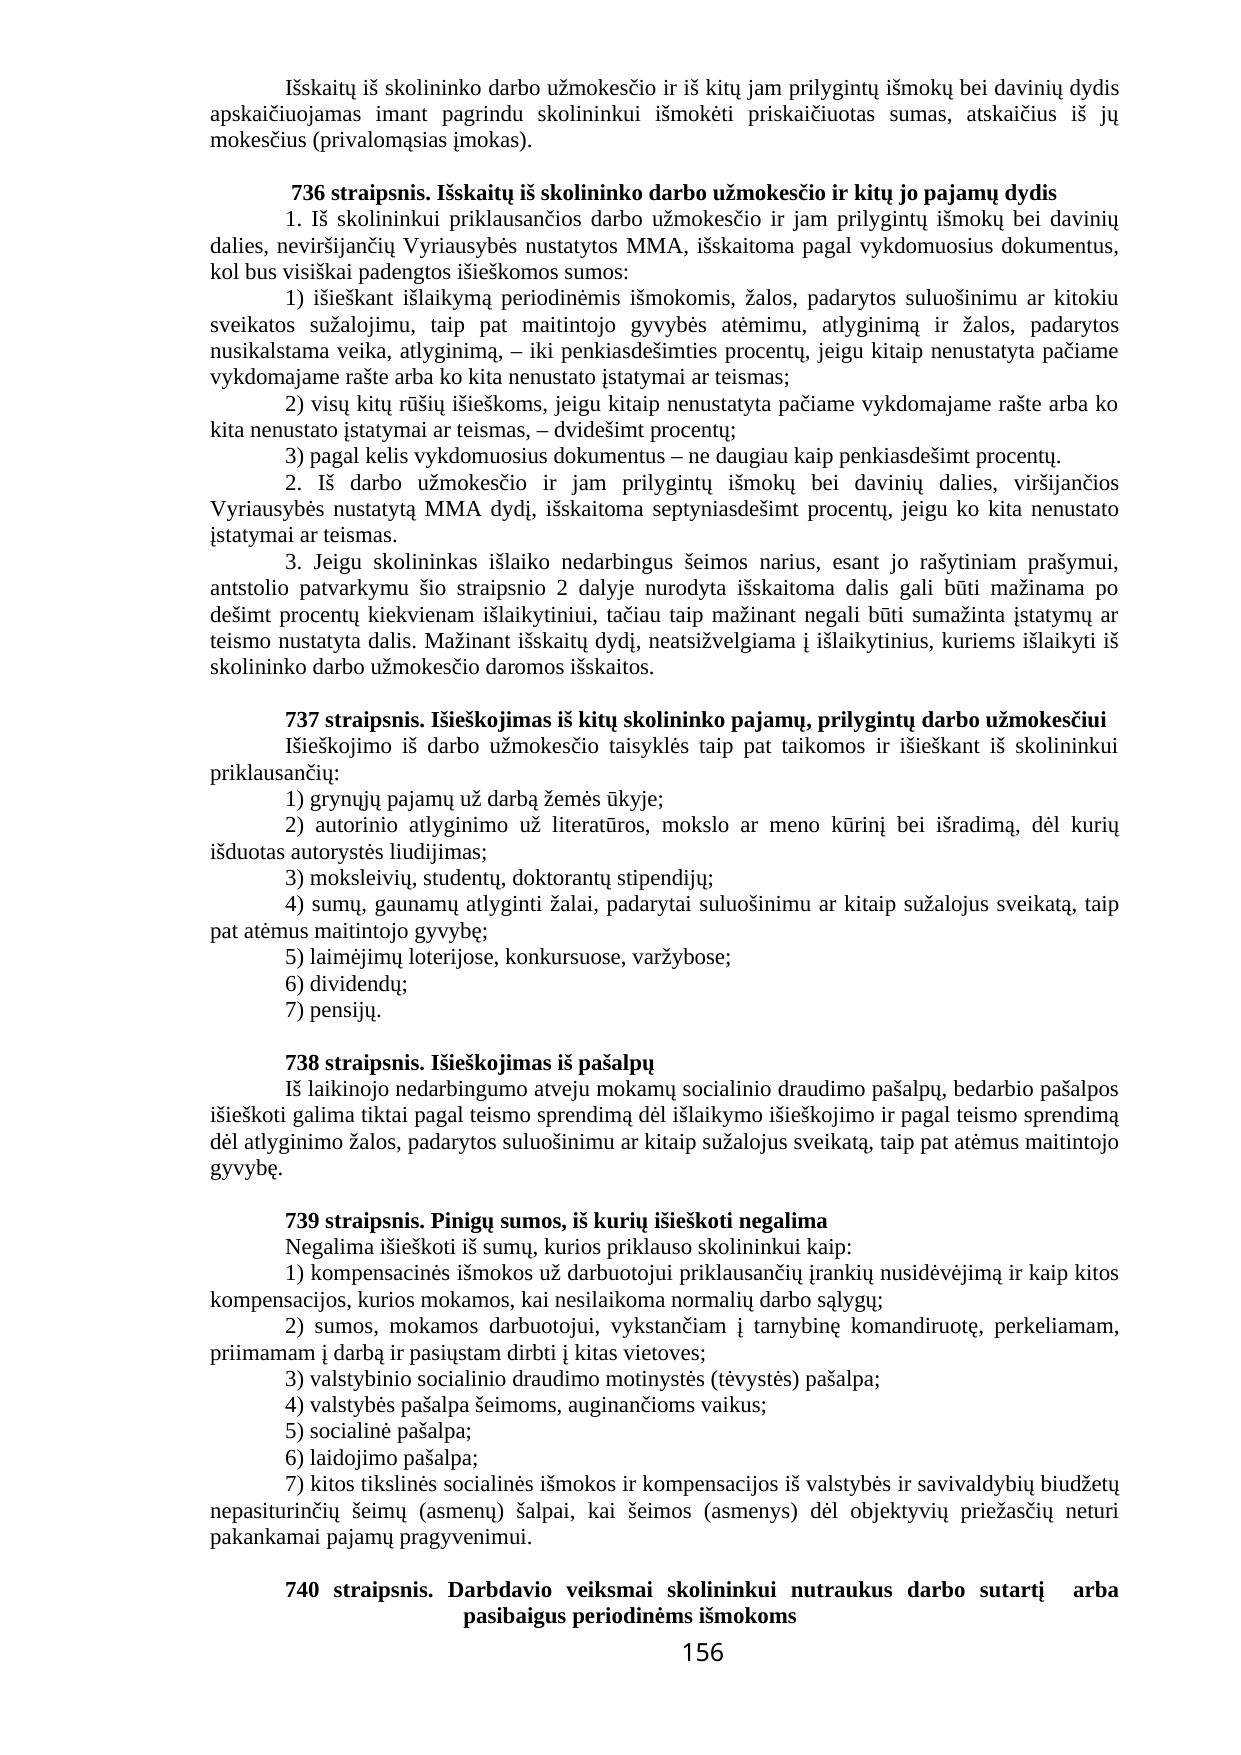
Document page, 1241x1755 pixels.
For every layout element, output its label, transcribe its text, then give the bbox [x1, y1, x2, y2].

text 2. Iš darbo užmokesčio ir jam prilygintų išmokų bei davinių dalies, viršijančios Vyriausybės nustatytą MMA dydį, išskaitoma septyniasdešimt procentų, jeigu ko kita nenustato įstatymai ar teismas. [210, 469, 1120, 548]
text 1. Iš skolininkui priklausančios darbo užmokesčio ir jam prilygintų išmokų bei davinių dalies, neviršijančių Vyriausybės nustatytos MMA, išskaitoma pagal vykdomuosius dokumentus, kol bus visiškai padengtos išieškomos sumos: [210, 205, 1120, 284]
text 7) kitos tikslinės socialinės išmokos ir kompensacijos iš valstybės ir savivaldybių biudžetų nepasiturinčių šeimų (asmenų) šalpai, kai šeimos (asmenys) dėl objektyvių priežasčių neturi pakankamai pajamų pragyvenimui. [210, 1470, 1120, 1549]
text Negalima išieškoti iš sumų, kurios priklauso skolininkui kaip: [210, 1233, 1120, 1259]
text 2) autorinio atlyginimo už literatūros, mokslo ar meno kūrinį bei išradimą, dėl kurių išduotas autorystės liudijimas; [210, 811, 1120, 864]
text 6) dividendų; [210, 969, 1120, 996]
text 738 straipsnis. Išieškojimas iš pašalpų [210, 1049, 1120, 1075]
text 739 straipsnis. Pinigų sumos, iš kurių išieškoti negalima [210, 1207, 1120, 1233]
text 5) laimėjimų loterijose, konkursuose, varžybose; [210, 943, 1120, 969]
text 2) sumos, mokamos darbuotojui, vykstančiam į tarnybinę komandiruotę, perkeliamam, priimamam į darbą ir pasiųstam dirbti į kitas vietoves; [210, 1312, 1120, 1365]
text 1) grynųjų pajamų už darbą žemės ūkyje; [210, 785, 1120, 811]
text 5) socialinė pašalpa; [210, 1418, 1120, 1444]
text 740 straipsnis. Darbdavio veiksmai skolininkui nutraukus darbo sutartį arba pasibaigus periodinėms išmokoms [285, 1576, 1120, 1628]
text 2) visų kitų rūšių išieškoms, jeigu kitaip nenustatyta pačiame vykdomajame rašte arba ko kita nenustato įstatymai ar teismas, – dvidešimt procentų; [210, 390, 1120, 442]
text Iš laikinojo nedarbingumo atveju mokamų socialinio draudimo pašalpų, bedarbio pašalpos išieškoti galima tiktai pagal teismo sprendimą dėl išlaikymo išieškojimo ir pagal teismo sprendimą dėl atlyginimo žalos, padarytos suluošinimu ar kitaip sužalojus sveikatą, taip pat atėmus maitintojo gyvybę. [210, 1075, 1120, 1180]
text 737 straipsnis. Išieškojimas iš kitų skolininko pajamų, prilygintų darbo užmokesčiui [285, 706, 1120, 732]
text 3) moksleivių, studentų, doktorantų stipendijų; [210, 864, 1120, 891]
text 1) kompensacinės išmokos už darbuotojui priklausančių įrankių nusidėvėjimą ir kaip kitos kompensacijos, kurios mokamos, kai nesilaikoma normalių darbo sąlygų; [210, 1259, 1120, 1312]
text 3) valstybinio socialinio draudimo motinystės (tėvystės) pašalpa; [210, 1365, 1120, 1391]
text 6) laidojimo pašalpa; [210, 1444, 1120, 1470]
text 4) sumų, gaunamų atlyginti žalai, padarytai suluošinimu ar kitaip sužalojus sveikatą, taip pat atėmus maitintojo gyvybę; [210, 891, 1120, 943]
text 7) pensijų. [210, 996, 1120, 1022]
text Išieškojimo iš darbo užmokesčio taisyklės taip pat taikomos ir išieškant iš skolininkui priklausančių: [210, 732, 1120, 785]
text 4) valstybės pašalpa šeimoms, auginančioms vaikus; [210, 1391, 1120, 1418]
text 3. Jeigu skolininkas išlaiko nedarbingus šeimos narius, esant jo rašytiniam prašymui, antstolio patvarkymu šio straipsnio 2 dalyje nurodyta išskaitoma dalis gali būti mažinama po dešimt procentų kiekvienam išlaikytiniui, tačiau taip mažinant negali būti sumažinta įstatymų ar teismo nustatyta dalis. Mažinant išskaitų dydį, neatsižvelgiama į išlaikytinius, kuriems išlaikyti iš skolininko darbo užmokesčio daromos išskaitos. [210, 548, 1120, 680]
text 3) pagal kelis vykdomuosius dokumentus – ne daugiau kaip penkiasdešimt procentų. [210, 442, 1120, 469]
text 736 straipsnis. Išskaitų iš skolininko darbo užmokesčio ir kitų jo pajamų dydis [285, 179, 1120, 205]
text 1) išieškant išlaikymą periodinėmis išmokomis, žalos, padarytos suluošinimu ar kitokiu sveikatos sužalojimu, taip pat maitintojo gyvybės atėmimu, atlyginimą ir žalos, padarytos nusikalstama veika, atlyginimą, – iki penkiasdešimties procentų, jeigu kitaip nenustatyta pačiame vykdomajame rašte arba ko kita nenustato įstatymai ar teismas; [210, 284, 1120, 390]
text Išskaitų iš skolininko darbo užmokesčio ir iš kitų jam prilygintų išmokų bei davinių dydis apskaičiuojamas imant pagrindu skolininkui išmokėti priskaičiuotas sumas, atskaičius iš jų mokesčius (privalomąsias įmokas). [210, 73, 1120, 153]
